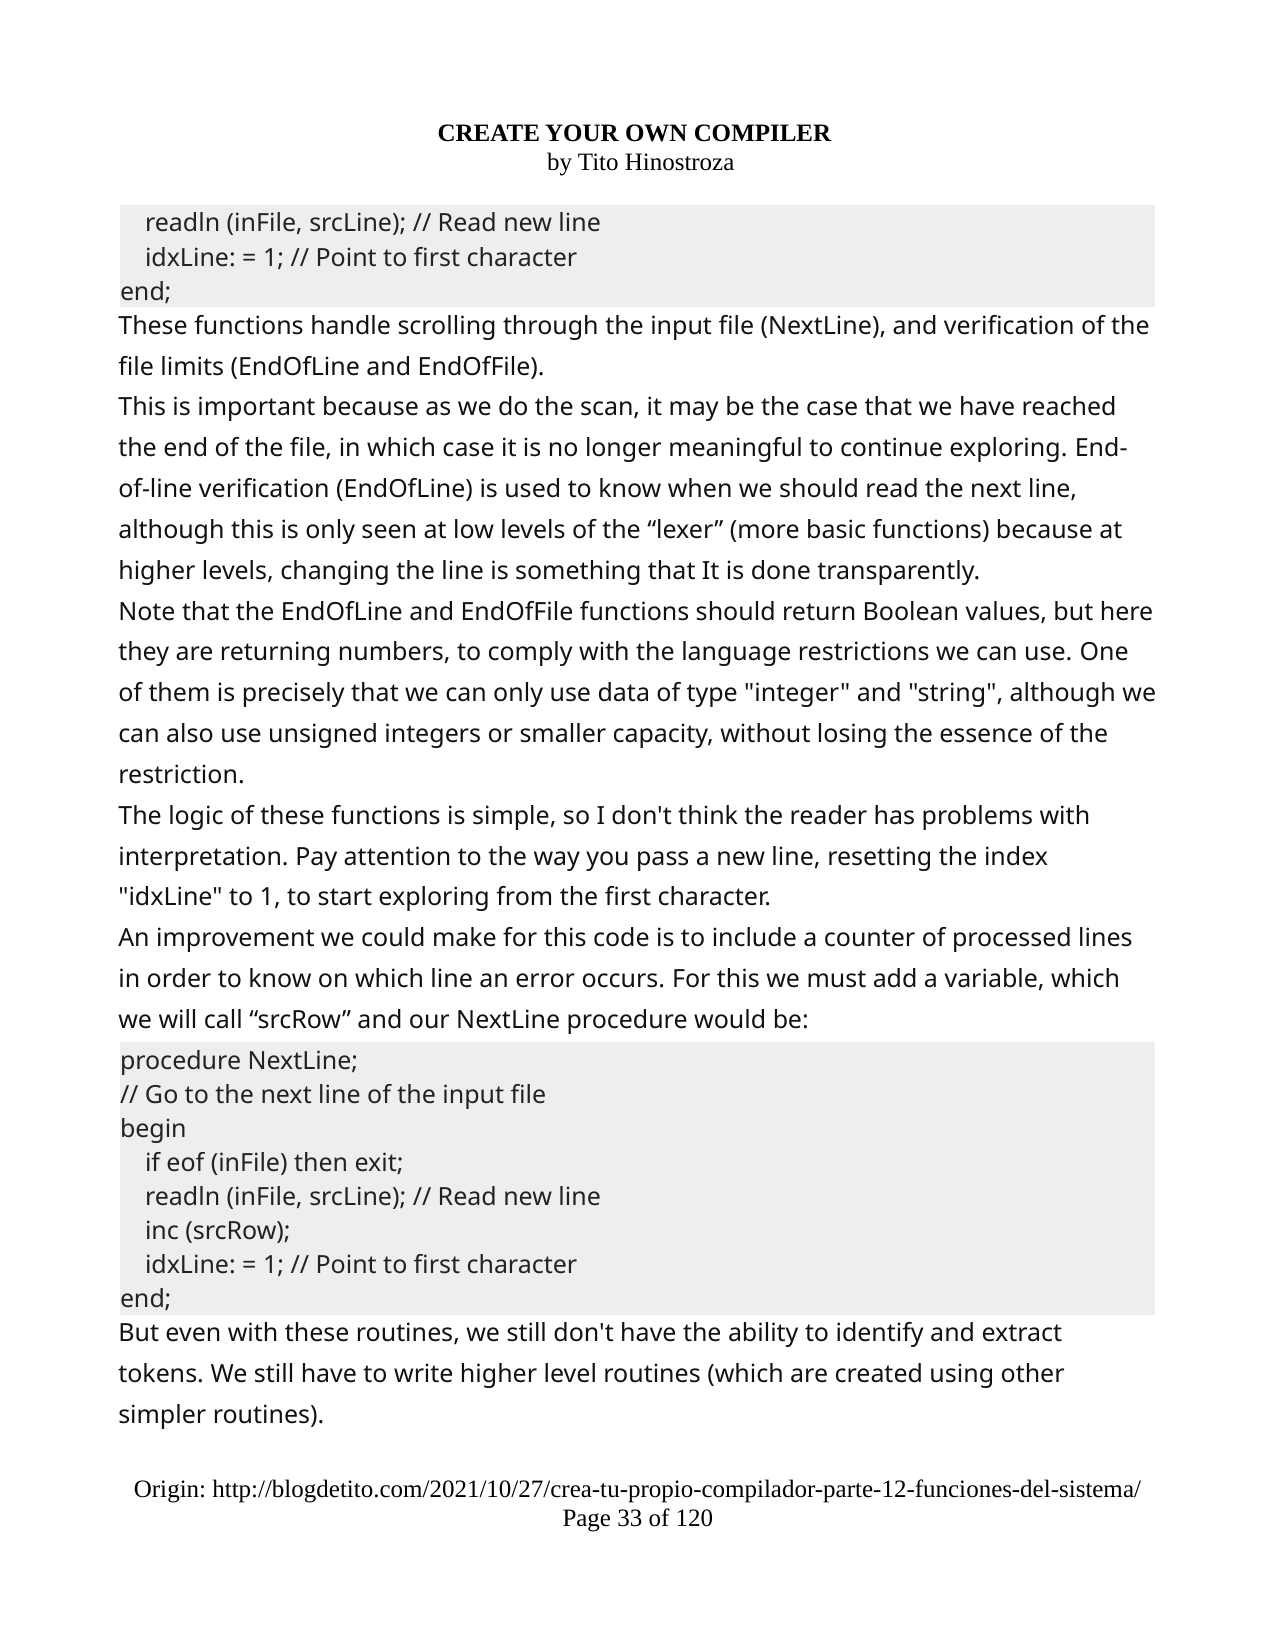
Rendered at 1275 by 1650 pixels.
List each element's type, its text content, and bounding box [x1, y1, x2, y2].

text This is important because as we do the scan, it may be the case that we have reached the end of the file, in which case it is no longer meaningful to continue exploring. End-of-line verification (EndOfLine) is used to know when we should read the next line, although this is only seen at low levels of the “lexer” (more basic functions) because at higher levels, changing the line is something that It is done transparently. [118, 389, 1157, 586]
text idxLine: = 1; // Point to first character [120, 239, 1155, 273]
text readln (inFile, srcLine); // Read new line [120, 1178, 1155, 1213]
text // Go to the next line of the input file [120, 1076, 1155, 1110]
text procedure NextLine; [120, 1042, 1155, 1076]
text idxLine: = 1; // Point to first character [120, 1247, 1155, 1281]
text if eof (inFile) then exit; [120, 1144, 1155, 1178]
text An improvement we could make for this code is to include a counter of processed lines in order to know on which line an error occurs. For this we must add a variable, which we will call “srcRow” and our NextLine procedure would be: [118, 920, 1157, 1036]
text Note that the EndOfLine and EndOfFile functions should return Boolean values, but here they are returning numbers, to comply with the language restrictions we can use. One of them is precisely that we can only use data of type "integer" and "string", although we can also use unsigned integers or smaller capacity, without losing the essence of the restriction. [118, 593, 1157, 791]
text But even with these routines, we still don't have the ability to identify and extract tokens. We still have to write higher level routines (which are created using other simpler routines). [118, 1315, 1157, 1431]
text readln (inFile, srcLine); // Read new line [120, 205, 1155, 239]
text inc (srcRow); [120, 1213, 1155, 1247]
text end; [120, 1281, 1155, 1315]
text These functions handle scrolling through the input file (NextLine), and verification of the file limits (EndOfLine and EndOfFile). [118, 307, 1157, 382]
text begin [120, 1110, 1155, 1144]
text The logic of these functions is simple, so I don't think the reader has problems with interpretation. Pay attention to the way you pass a new line, resetting the index "idxLine" to 1, to start exploring from the first character. [118, 797, 1157, 913]
text end; [120, 273, 1155, 307]
